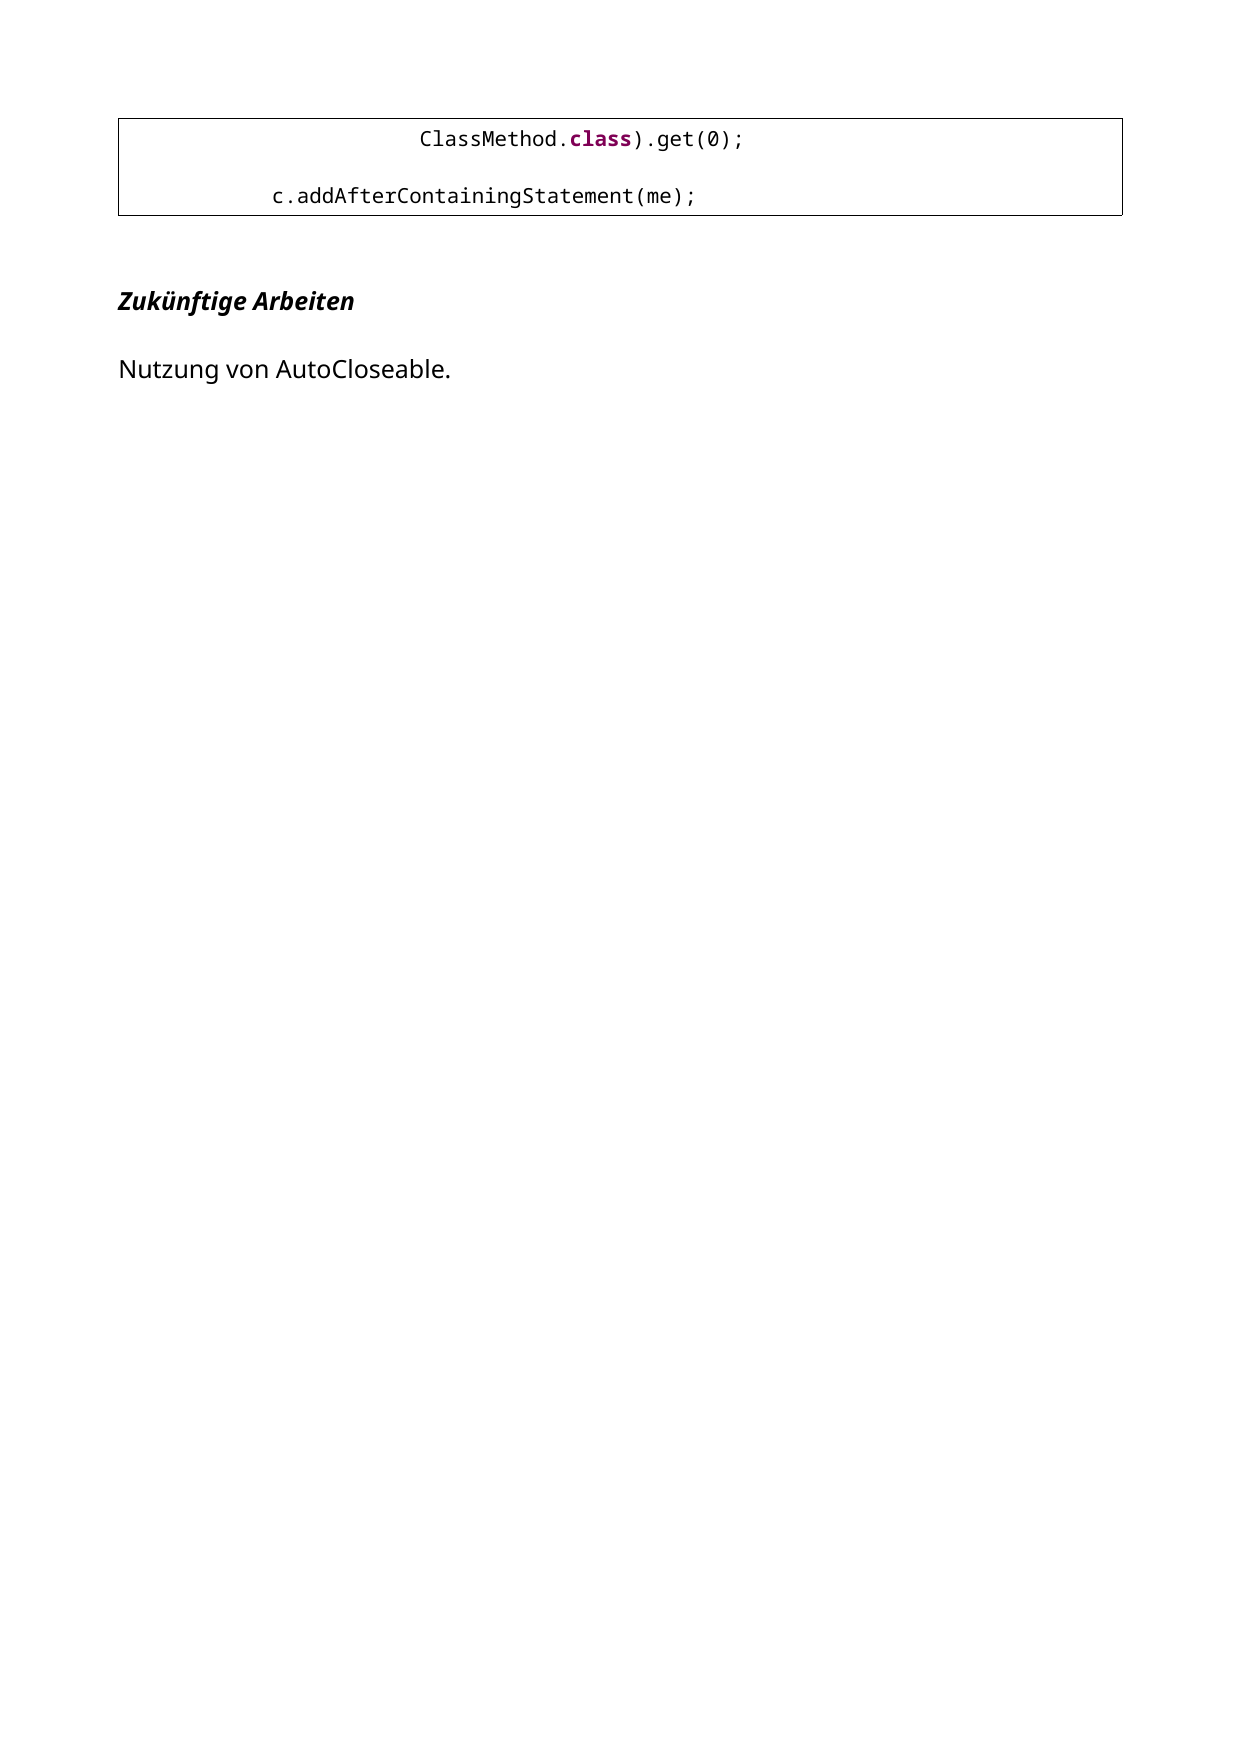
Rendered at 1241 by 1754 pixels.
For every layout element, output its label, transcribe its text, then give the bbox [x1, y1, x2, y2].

text Zukünftige Arbeiten [118, 283, 1122, 317]
table_header ClassMethod.class).get(0); c.addAfterContainingStatement(me); [119, 119, 1122, 215]
text Nutzung von AutoCloseable. [118, 351, 1122, 385]
